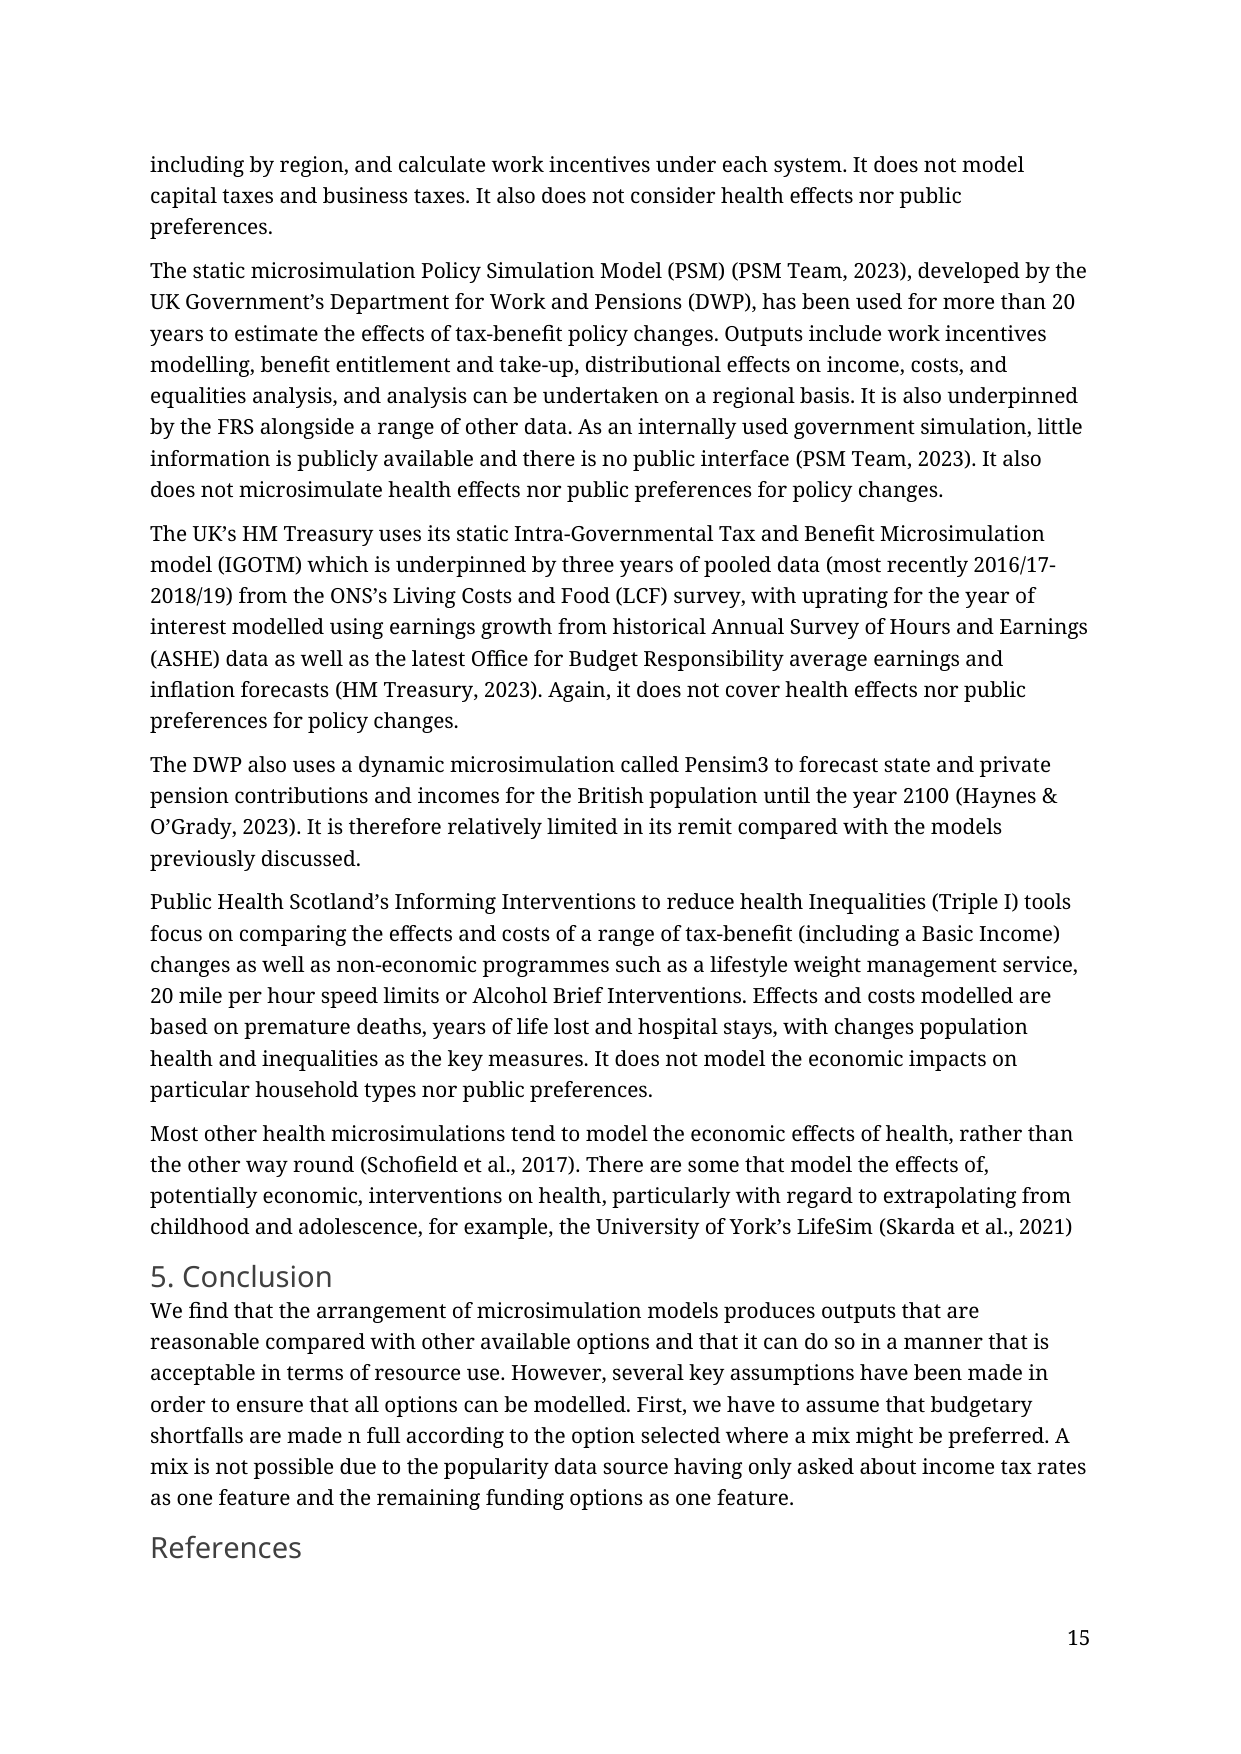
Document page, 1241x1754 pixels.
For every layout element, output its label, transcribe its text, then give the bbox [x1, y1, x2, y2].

text Public Health Scotland’s Informing Interventions to reduce health Inequalities (Triple I) tools focus on comparing the effects and costs of a range of tax-benefit (including a Basic Income) changes as well as non-economic programmes such as a lifestyle weight management service, 20 mile per hour speed limits or Alcohol Brief Interventions. Effects and costs modelled are based on premature deaths, years of life lost and hospital stays, with changes population health and inequalities as the key measures. It does not model the economic impacts on particular household types nor public preferences. [150, 887, 1090, 1103]
text The UK’s HM Treasury uses its static Intra-Governmental Tax and Benefit Microsimulation model (IGOTM) which is underpinned by three years of pooled data (most recently 2016/17-2018/19) from the ONS’s Living Costs and Food (LCF) survey, with uprating for the year of interest modelled using earnings growth from historical Annual Survey of Hours and Earnings (ASHE) data as well as the latest Office for Budget Responsibility average earnings and inflation forecasts (HM Treasury, 2023). Again, it does not cover health effects nor public preferences for policy changes. [150, 519, 1090, 735]
subtitle References [150, 1527, 1090, 1567]
subtitle 5. Conclusion [150, 1256, 1090, 1296]
text The static microsimulation Policy Simulation Model (PSM) (PSM Team, 2023), developed by the UK Government’s Department for Work and Pensions (DWP), has been used for more than 20 years to estimate the effects of tax-benefit policy changes. Outputs include work incentives modelling, benefit entitlement and take-up, distributional effects on income, costs, and equalities analysis, and analysis can be undertaken on a regional basis. It is also underpinned by the FRS alongside a range of other data. As an internally used government simulation, little information is publicly available and there is no public interface (PSM Team, 2023). It also does not microsimulate health effects nor public preferences for policy changes. [150, 256, 1090, 503]
text The DWP also uses a dynamic microsimulation called Pensim3 to forecast state and private pension contributions and incomes for the British population until the year 2100 (Haynes & O’Grady, 2023). It is therefore relatively limited in its remit compared with the models previously discussed. [150, 750, 1090, 872]
text including by region, and calculate work incentives under each system. It does not model capital taxes and business taxes. It also does not consider health effects nor public preferences. [150, 150, 1090, 241]
text Most other health microsimulations tend to model the economic effects of health, rather than the other way round (Schofield et al., 2017). There are some that model the effects of, potentially economic, interventions on health, particularly with regard to extrapolating from childhood and adolescence, for example, the University of York’s LifeSim (Skarda et al., 2021) [150, 1119, 1090, 1241]
text We find that the arrangement of microsimulation models produces outputs that are reasonable compared with other available options and that it can do so in a manner that is acceptable in terms of resource use. However, several key assumptions have been made in order to ensure that all options can be modelled. First, we have to assume that budgetary shortfalls are made n full according to the option selected where a mix might be preferred. A mix is not possible due to the popularity data source having only asked about income tax rates as one feature and the remaining funding options as one feature. [150, 1296, 1090, 1512]
